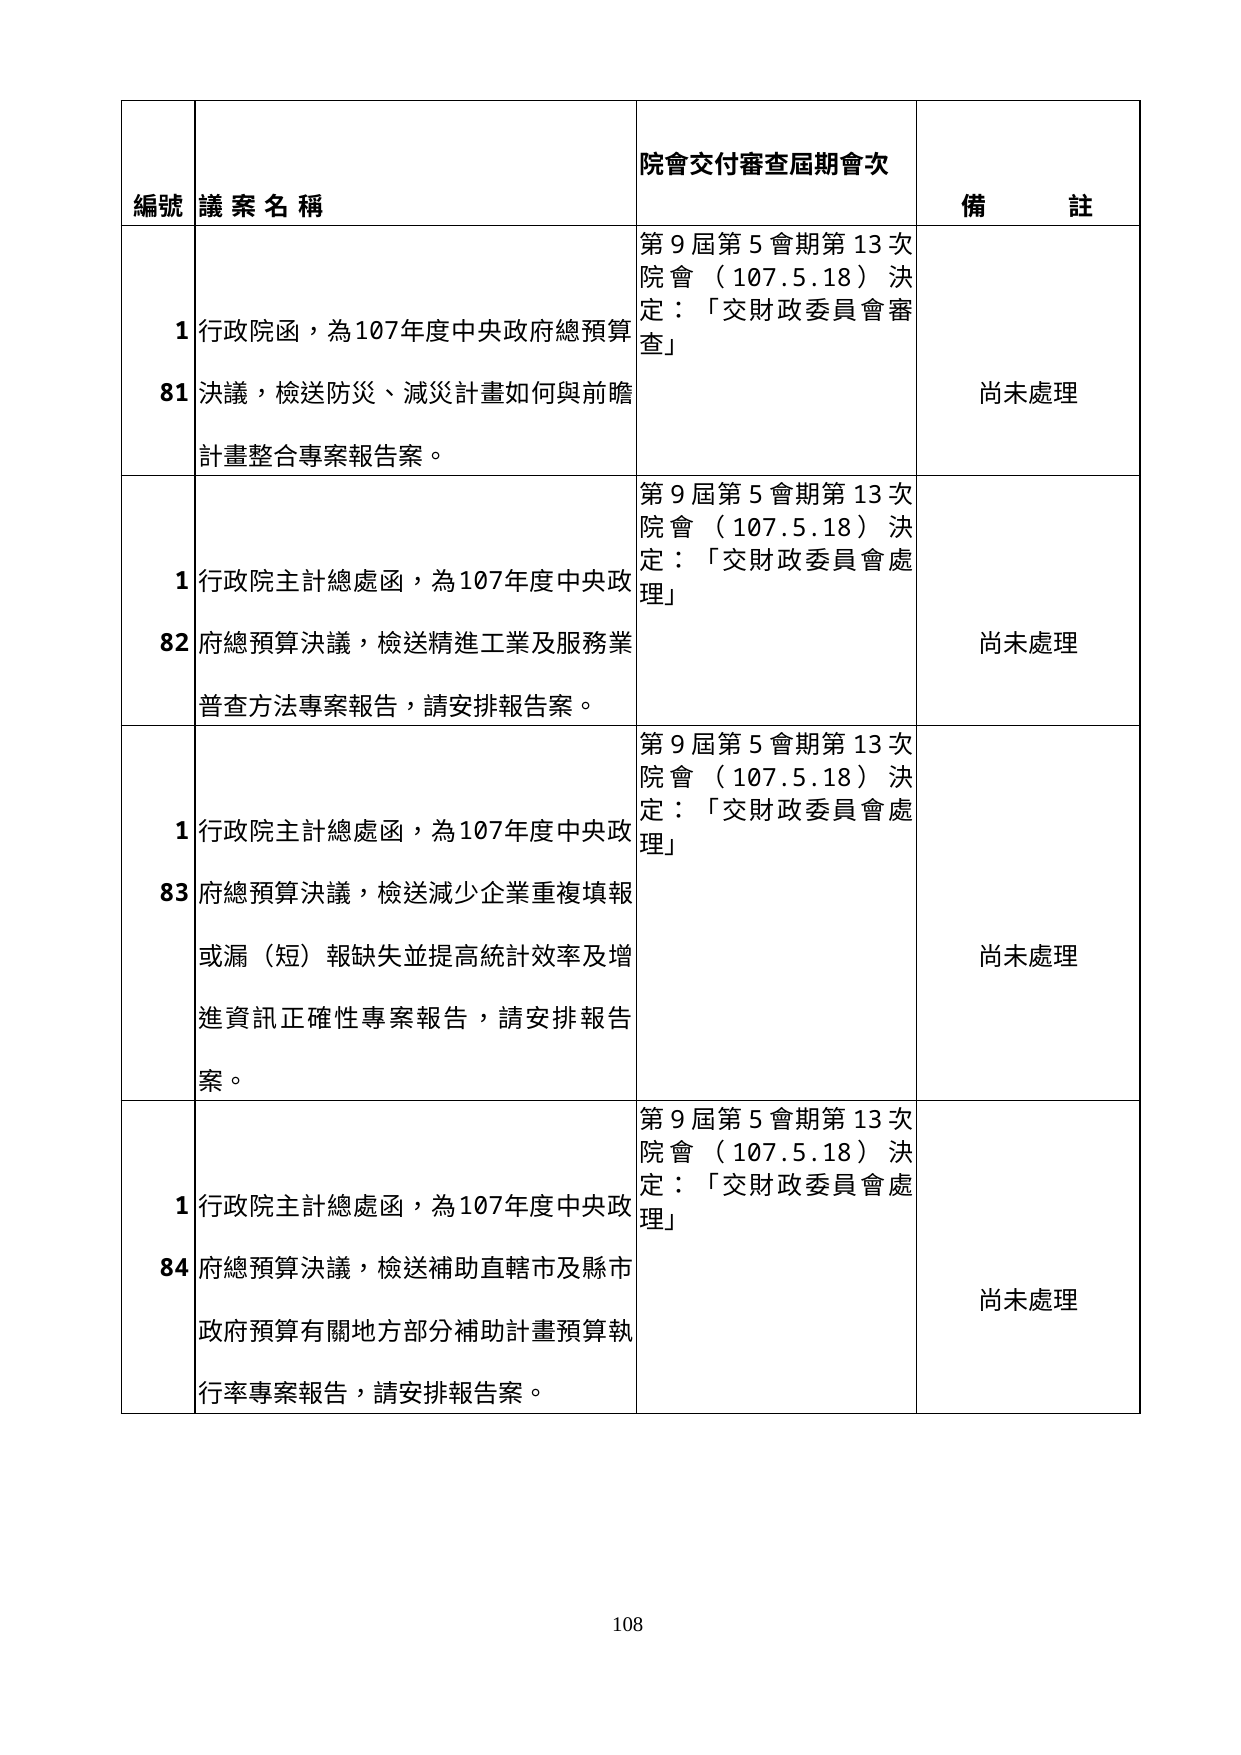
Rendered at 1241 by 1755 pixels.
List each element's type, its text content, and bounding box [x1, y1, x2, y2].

table_cell 第9屆第5會期第13次院會（107.5.18）決定：「交財政委員會處理」 [637, 726, 916, 1100]
table_cell 行政院主計總處函，為107年度中央政府總預算決議，檢送減少企業重複填報或漏（短）報缺失並提高統計效率及增進資訊正確性專案報告，請安排報告案。 [196, 726, 636, 1100]
table_header 議案名稱 [196, 101, 636, 225]
table_cell [122, 726, 194, 1100]
table_cell 行政院函，為107年度中央政府總預算決議，檢送防災、減災計畫如何與前瞻計畫整合專案報告案。 [196, 226, 636, 475]
table_header 編號 [122, 101, 194, 225]
table_cell 尚未處理 [917, 1101, 1139, 1413]
table_cell 行政院主計總處函，為107年度中央政府總預算決議，檢送補助直轄市及縣市政府預算有關地方部分補助計畫預算執行率專案報告，請安排報告案。 [196, 1101, 636, 1413]
table_cell 第9屆第5會期第13次院會（107.5.18）決定：「交財政委員會處理」 [637, 476, 916, 725]
table_cell 尚未處理 [917, 476, 1139, 725]
table_cell 第9屆第5會期第13次院會（107.5.18）決定：「交財政委員會處理」 [637, 1101, 916, 1413]
table_header 備 註 [917, 101, 1139, 225]
table_cell 行政院主計總處函，為107年度中央政府總預算決議，檢送精進工業及服務業普查方法專案報告，請安排報告案。 [196, 476, 636, 725]
table_cell [122, 476, 194, 725]
table_cell 尚未處理 [917, 726, 1139, 1100]
table_cell [122, 226, 194, 475]
table_cell 尚未處理 [917, 226, 1139, 475]
table_cell 第9屆第5會期第13次院會（107.5.18）決定：「交財政委員會審查」 [637, 226, 916, 475]
table_header 院會交付審查屆期會次 [637, 101, 916, 225]
table_cell [122, 1101, 194, 1413]
